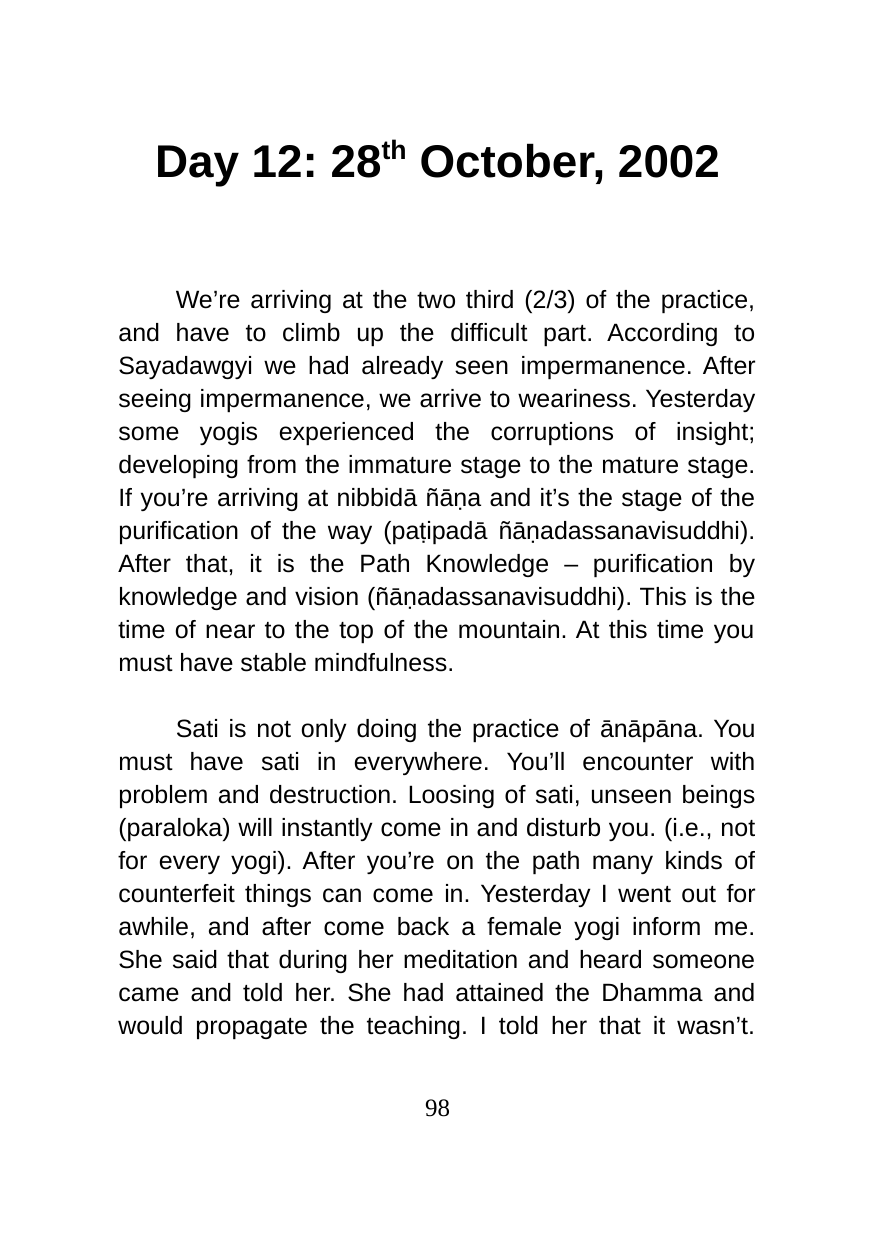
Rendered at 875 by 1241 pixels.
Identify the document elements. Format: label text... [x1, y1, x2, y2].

text We’re arriving at the two third (2/3) of the practice, and have to climb up the difficult part. According to Sayadawgyi we had already seen impermanence. After seeing impermanence, we arrive to weariness. Yesterday some yogis experienced the corruptions of insight; developing from the immature stage to the mature stage. If you’re arriving at nibbidā ñāṇa and it’s the stage of the purification of the way (paṭipadā ñāṇadassanavisuddhi). After that, it is the Path Knowledge – purification by knowledge and vision (ñāṇadassanavisuddhi). This is the time of near to the top of the mountain. At this time you must have stable mindfulness. [118, 285, 756, 677]
text Sati is not only doing the practice of ānāpāna. You must have sati in everywhere. You’ll encounter with problem and destruction. Loosing of sati, unseen beings (paraloka) will instantly come in and disturb you. (i.e., not for every yogi). After you’re on the path many kinds of counterfeit things can come in. Yesterday I went out for awhile, and after come back a female yogi inform me. She said that during her meditation and heard someone came and told her. She had attained the Dhamma and would propagate the teaching. I told her that it wasn’t. [118, 714, 756, 1040]
subtitle Day 12: 28th October, 2002 [118, 134, 756, 187]
